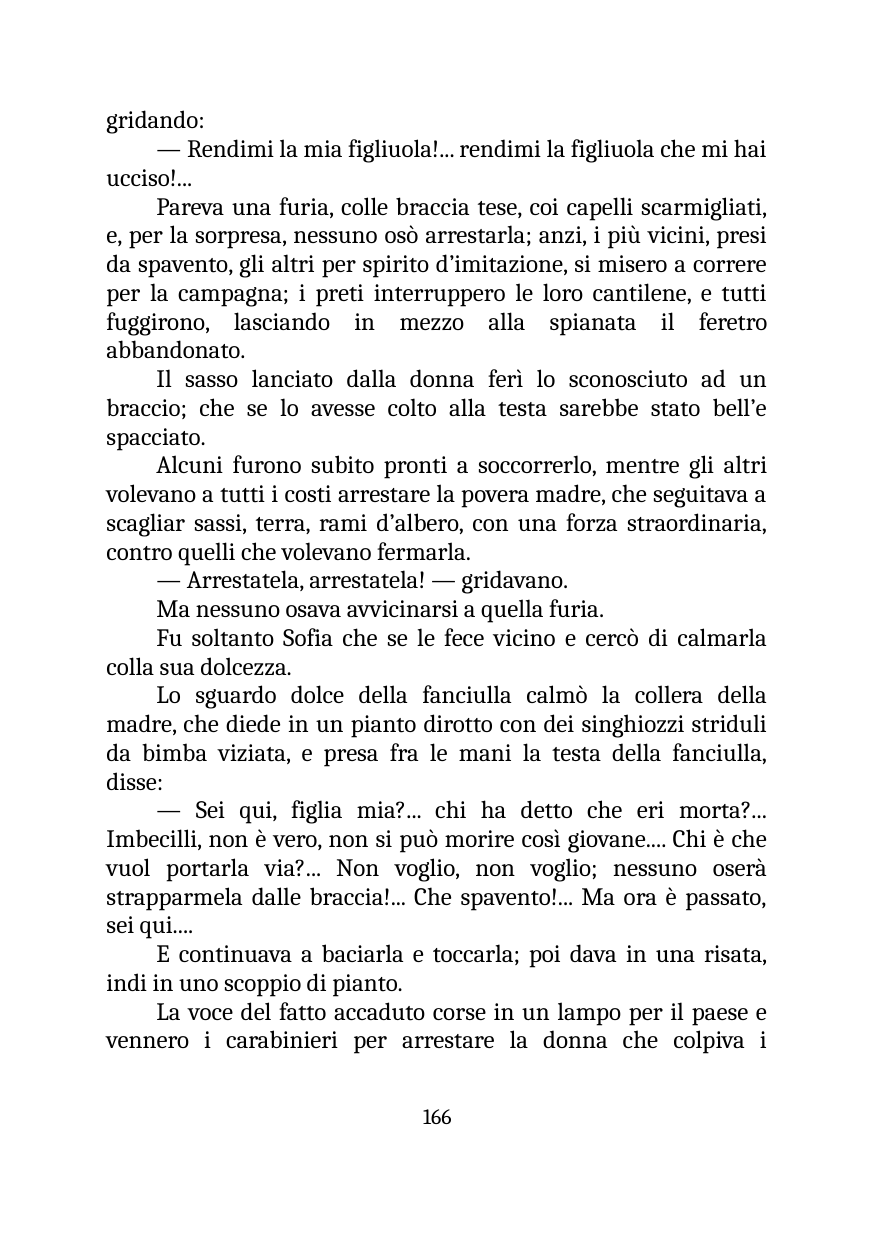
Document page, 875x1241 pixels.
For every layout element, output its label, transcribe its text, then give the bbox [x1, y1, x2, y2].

text Lo sguardo dolce della fanciulla calmò la collera della madre, che diede in un pianto dirotto con dei singhiozzi striduli da bimba viziata, e presa fra le mani la testa della fanciulla, disse: [106, 681, 768, 796]
text gridando: [106, 106, 768, 135]
text La voce del fatto accaduto corse in un lampo per il paese e vennero i carabinieri per arrestare la donna che colpiva i [106, 997, 768, 1055]
text Alcuni furono subito pronti a soccorrerlo, mentre gli altri volevano a tutti i costi arrestare la povera madre, che seguitava a scagliar sassi, terra, rami d’albero, con una forza straordinaria, contro quelli che volevano fermarla. [106, 451, 768, 566]
text Ma nessuno osava avvicinarsi a quella furia. [106, 595, 768, 624]
text Il sasso lanciato dalla donna ferì lo sconosciuto ad un braccio; che se lo avesse colto alla testa sarebbe stato bell’e spacciato. [106, 365, 768, 451]
text — Sei qui, figlia mia?... chi ha detto che eri morta?... Imbecilli, non è vero, non si può morire così giovane.... Chi è che vuol portarla via?... Non voglio, non voglio; nessuno oserà strapparmela dalle braccia!... Che spavento!... Ma ora è passato, sei qui.... [106, 796, 768, 940]
text — Rendimi la mia figliuola!... rendimi la figliuola che mi hai ucciso!... [106, 135, 768, 192]
text Pareva una furia, colle braccia tese, coi capelli scarmigliati, e, per la sorpresa, nessuno osò arrestarla; anzi, i più vicini, presi da spavento, gli altri per spirito d’imitazione, si misero a correre per la campagna; i preti interruppero le loro cantilene, e tutti fuggirono, lasciando in mezzo alla spianata il feretro abbandonato. [106, 192, 768, 365]
text — Arrestatela, arrestatela! — gridavano. [106, 566, 768, 595]
text E continuava a baciarla e toccarla; poi dava in una risata, indi in uno scoppio di pianto. [106, 940, 768, 997]
text Fu soltanto Sofia che se le fece vicino e cercò di calmarla colla sua dolcezza. [106, 624, 768, 681]
